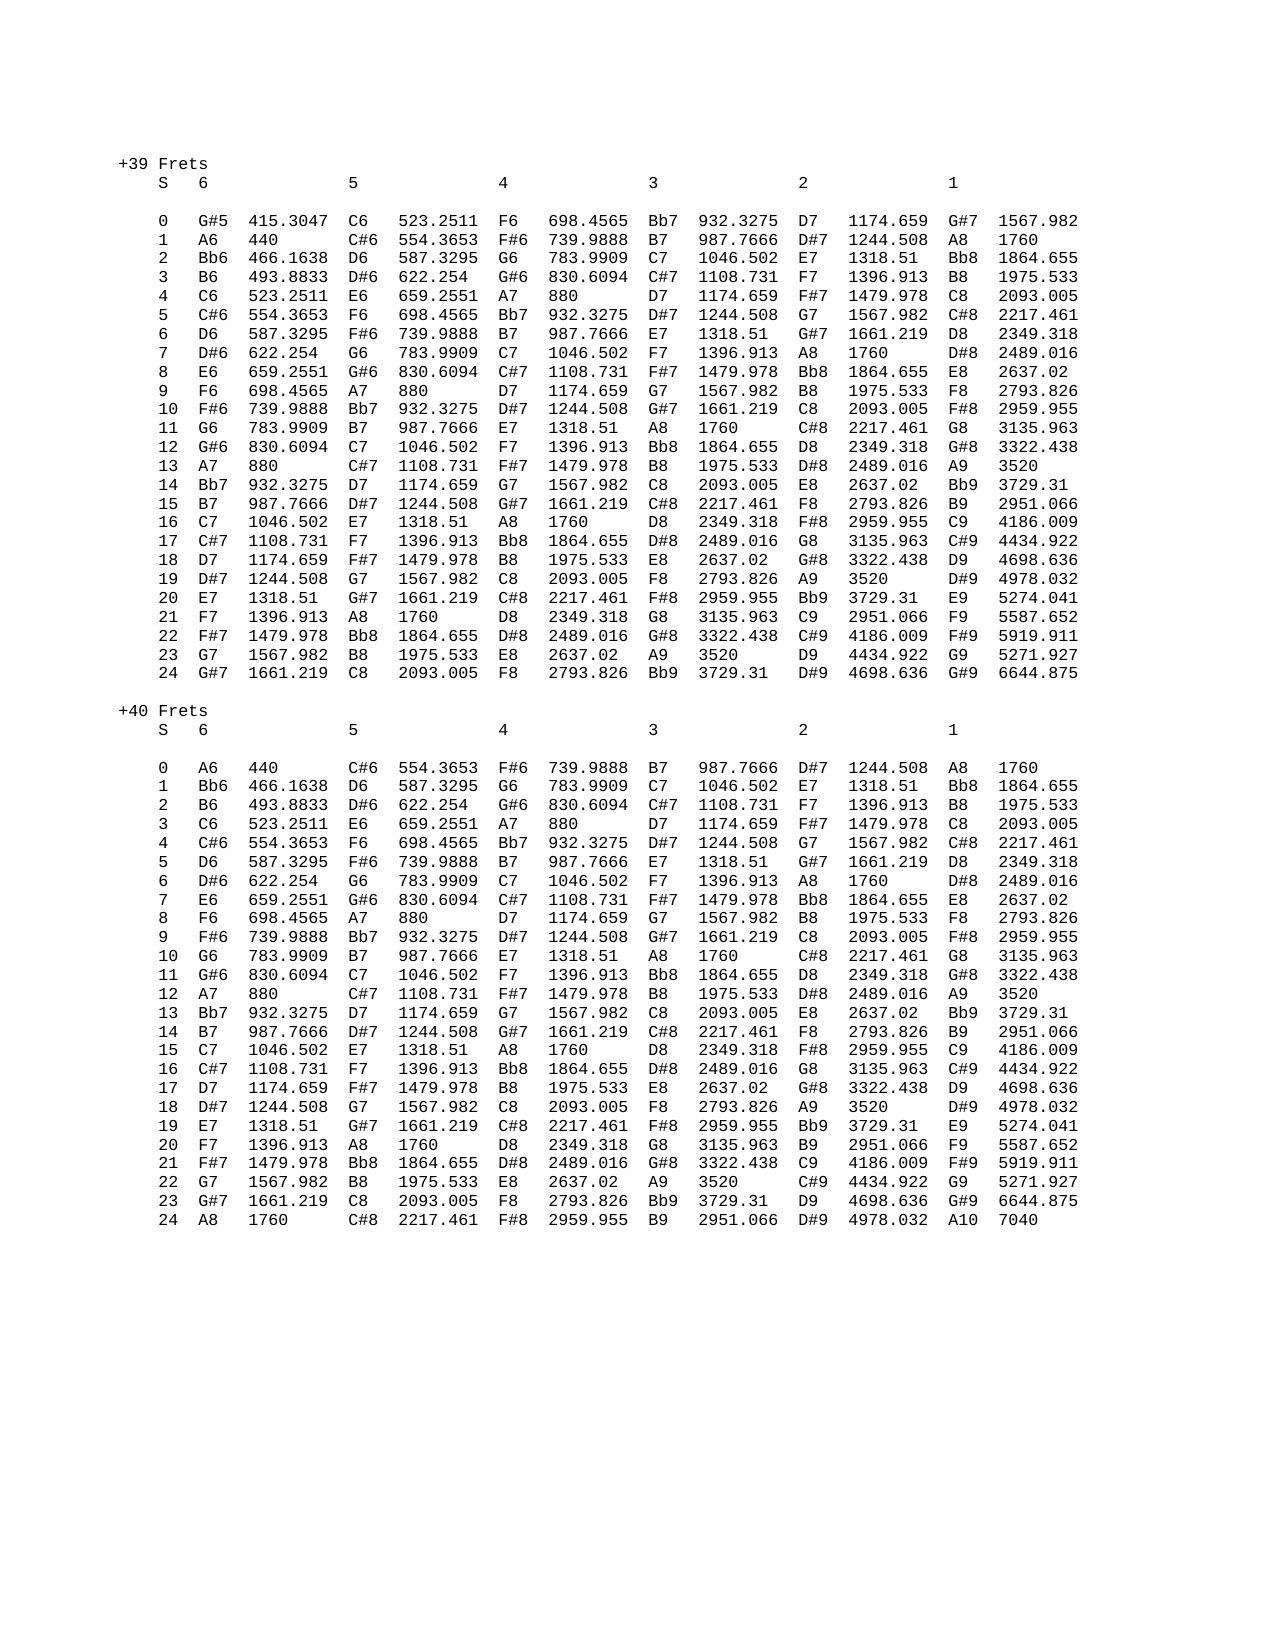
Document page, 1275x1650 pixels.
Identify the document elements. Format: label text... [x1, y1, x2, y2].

text 22 F#7 1479.978 Bb8 1864.655 D#8 2489.016 G#8 3322.438 C#9 4186.009 F#9 5919.911 [118, 627, 1157, 646]
text 3 C6 523.2511 E6 659.2551 A7 880 D7 1174.659 F#7 1479.978 C8 2093.005 [118, 816, 1157, 834]
text 3 B6 493.8833 D#6 622.254 G#6 830.6094 C#7 1108.731 F7 1396.913 B8 1975.533 [118, 269, 1157, 288]
text 18 D#7 1244.508 G7 1567.982 C8 2093.005 F8 2793.826 A9 3520 D#9 4978.032 [118, 1098, 1157, 1117]
text 15 C7 1046.502 E7 1318.51 A8 1760 D8 2349.318 F#8 2959.955 C9 4186.009 [118, 1042, 1157, 1061]
text +39 Frets [118, 156, 1157, 175]
text 16 C7 1046.502 E7 1318.51 A8 1760 D8 2349.318 F#8 2959.955 C9 4186.009 [118, 514, 1157, 533]
text S 6 5 4 3 2 1 [118, 721, 1157, 740]
text 21 F7 1396.913 A8 1760 D8 2349.318 G8 3135.963 C9 2951.066 F9 5587.652 [118, 608, 1157, 627]
text 6 D#6 622.254 G6 783.9909 C7 1046.502 F7 1396.913 A8 1760 D#8 2489.016 [118, 872, 1157, 891]
text 4 C#6 554.3653 F6 698.4565 Bb7 932.3275 D#7 1244.508 G7 1567.982 C#8 2217.461 [118, 834, 1157, 853]
text 10 F#6 739.9888 Bb7 932.3275 D#7 1244.508 G#7 1661.219 C8 2093.005 F#8 2959.955 [118, 401, 1157, 420]
text 6 D6 587.3295 F#6 739.9888 B7 987.7666 E7 1318.51 G#7 1661.219 D8 2349.318 [118, 326, 1157, 344]
text 16 C#7 1108.731 F7 1396.913 Bb8 1864.655 D#8 2489.016 G8 3135.963 C#9 4434.922 [118, 1061, 1157, 1080]
text 8 F6 698.4565 A7 880 D7 1174.659 G7 1567.982 B8 1975.533 F8 2793.826 [118, 910, 1157, 929]
text 23 G#7 1661.219 C8 2093.005 F8 2793.826 Bb9 3729.31 D9 4698.636 G#9 6644.875 [118, 1193, 1157, 1212]
text 23 G7 1567.982 B8 1975.533 E8 2637.02 A9 3520 D9 4434.922 G9 5271.927 [118, 646, 1157, 665]
text 18 D7 1174.659 F#7 1479.978 B8 1975.533 E8 2637.02 G#8 3322.438 D9 4698.636 [118, 552, 1157, 571]
text 2 B6 493.8833 D#6 622.254 G#6 830.6094 C#7 1108.731 F7 1396.913 B8 1975.533 [118, 797, 1157, 816]
text 4 C6 523.2511 E6 659.2551 A7 880 D7 1174.659 F#7 1479.978 C8 2093.005 [118, 288, 1157, 307]
text 17 C#7 1108.731 F7 1396.913 Bb8 1864.655 D#8 2489.016 G8 3135.963 C#9 4434.922 [118, 533, 1157, 552]
text S 6 5 4 3 2 1 [118, 175, 1157, 193]
text 19 D#7 1244.508 G7 1567.982 C8 2093.005 F8 2793.826 A9 3520 D#9 4978.032 [118, 571, 1157, 589]
text 9 F6 698.4565 A7 880 D7 1174.659 G7 1567.982 B8 1975.533 F8 2793.826 [118, 382, 1157, 401]
text +40 Frets [118, 703, 1157, 721]
text 9 F#6 739.9888 Bb7 932.3275 D#7 1244.508 G#7 1661.219 C8 2093.005 F#8 2959.955 [118, 929, 1157, 948]
text 24 A8 1760 C#8 2217.461 F#8 2959.955 B9 2951.066 D#9 4978.032 A10 7040 [118, 1212, 1157, 1231]
text 7 D#6 622.254 G6 783.9909 C7 1046.502 F7 1396.913 A8 1760 D#8 2489.016 [118, 344, 1157, 363]
text 12 G#6 830.6094 C7 1046.502 F7 1396.913 Bb8 1864.655 D8 2349.318 G#8 3322.438 [118, 439, 1157, 457]
text 20 E7 1318.51 G#7 1661.219 C#8 2217.461 F#8 2959.955 Bb9 3729.31 E9 5274.041 [118, 589, 1157, 608]
text 22 G7 1567.982 B8 1975.533 E8 2637.02 A9 3520 C#9 4434.922 G9 5271.927 [118, 1174, 1157, 1193]
text 19 E7 1318.51 G#7 1661.219 C#8 2217.461 F#8 2959.955 Bb9 3729.31 E9 5274.041 [118, 1117, 1157, 1136]
text 20 F7 1396.913 A8 1760 D8 2349.318 G8 3135.963 B9 2951.066 F9 5587.652 [118, 1136, 1157, 1155]
text 10 G6 783.9909 B7 987.7666 E7 1318.51 A8 1760 C#8 2217.461 G8 3135.963 [118, 948, 1157, 967]
text 12 A7 880 C#7 1108.731 F#7 1479.978 B8 1975.533 D#8 2489.016 A9 3520 [118, 985, 1157, 1004]
text 13 A7 880 C#7 1108.731 F#7 1479.978 B8 1975.533 D#8 2489.016 A9 3520 [118, 457, 1157, 476]
text 24 G#7 1661.219 C8 2093.005 F8 2793.826 Bb9 3729.31 D#9 4698.636 G#9 6644.875 [118, 665, 1157, 684]
text 13 Bb7 932.3275 D7 1174.659 G7 1567.982 C8 2093.005 E8 2637.02 Bb9 3729.31 [118, 1004, 1157, 1023]
text 11 G6 783.9909 B7 987.7666 E7 1318.51 A8 1760 C#8 2217.461 G8 3135.963 [118, 420, 1157, 439]
text 5 D6 587.3295 F#6 739.9888 B7 987.7666 E7 1318.51 G#7 1661.219 D8 2349.318 [118, 853, 1157, 872]
text 5 C#6 554.3653 F6 698.4565 Bb7 932.3275 D#7 1244.508 G7 1567.982 C#8 2217.461 [118, 307, 1157, 326]
text 11 G#6 830.6094 C7 1046.502 F7 1396.913 Bb8 1864.655 D8 2349.318 G#8 3322.438 [118, 967, 1157, 985]
text 7 E6 659.2551 G#6 830.6094 C#7 1108.731 F#7 1479.978 Bb8 1864.655 E8 2637.02 [118, 891, 1157, 910]
text 8 E6 659.2551 G#6 830.6094 C#7 1108.731 F#7 1479.978 Bb8 1864.655 E8 2637.02 [118, 363, 1157, 382]
text 21 F#7 1479.978 Bb8 1864.655 D#8 2489.016 G#8 3322.438 C9 4186.009 F#9 5919.911 [118, 1155, 1157, 1174]
text 1 A6 440 C#6 554.3653 F#6 739.9888 B7 987.7666 D#7 1244.508 A8 1760 [118, 231, 1157, 250]
text 0 G#5 415.3047 C6 523.2511 F6 698.4565 Bb7 932.3275 D7 1174.659 G#7 1567.982 [118, 212, 1157, 231]
text 1 Bb6 466.1638 D6 587.3295 G6 783.9909 C7 1046.502 E7 1318.51 Bb8 1864.655 [118, 778, 1157, 797]
text 14 B7 987.7666 D#7 1244.508 G#7 1661.219 C#8 2217.461 F8 2793.826 B9 2951.066 [118, 1023, 1157, 1042]
text 2 Bb6 466.1638 D6 587.3295 G6 783.9909 C7 1046.502 E7 1318.51 Bb8 1864.655 [118, 250, 1157, 269]
text 15 B7 987.7666 D#7 1244.508 G#7 1661.219 C#8 2217.461 F8 2793.826 B9 2951.066 [118, 495, 1157, 514]
text 14 Bb7 932.3275 D7 1174.659 G7 1567.982 C8 2093.005 E8 2637.02 Bb9 3729.31 [118, 476, 1157, 495]
text 0 A6 440 C#6 554.3653 F#6 739.9888 B7 987.7666 D#7 1244.508 A8 1760 [118, 759, 1157, 778]
text 17 D7 1174.659 F#7 1479.978 B8 1975.533 E8 2637.02 G#8 3322.438 D9 4698.636 [118, 1080, 1157, 1098]
